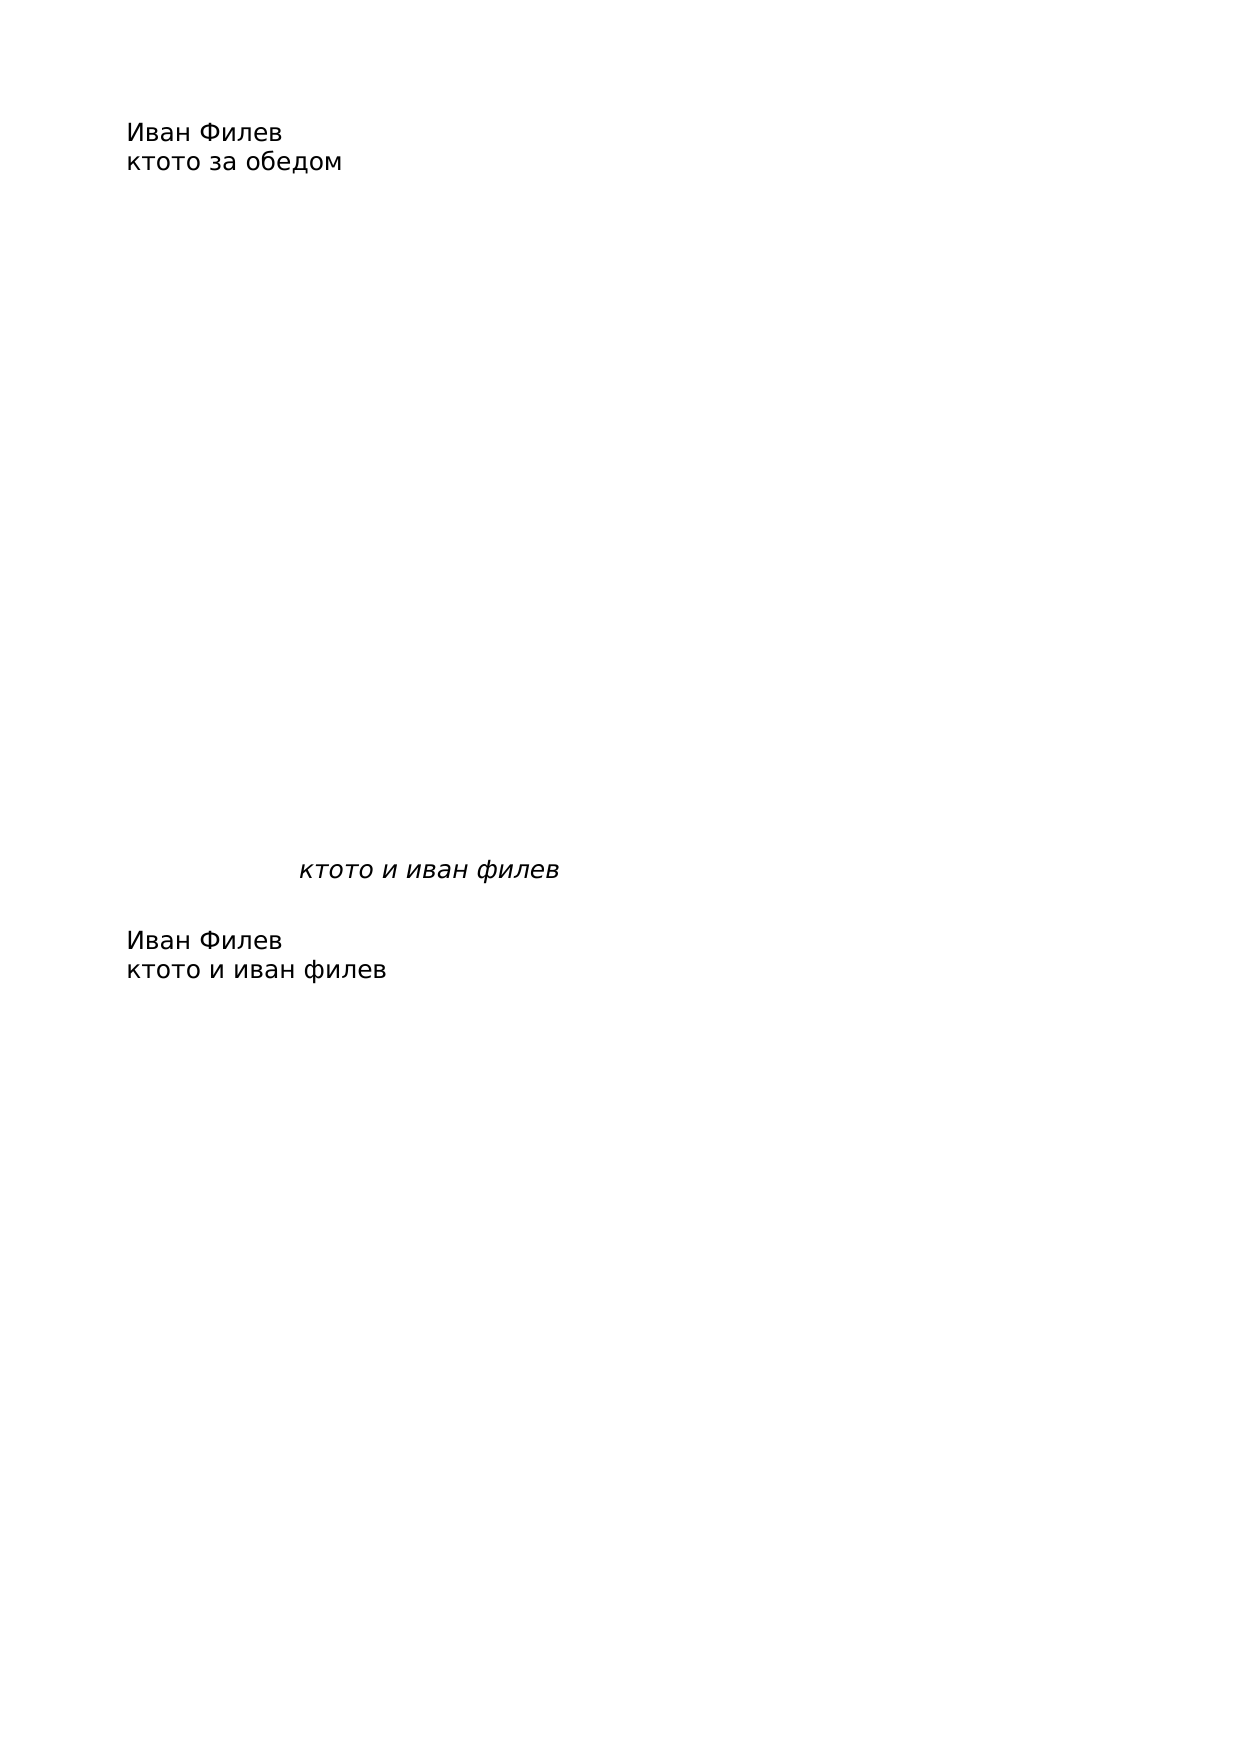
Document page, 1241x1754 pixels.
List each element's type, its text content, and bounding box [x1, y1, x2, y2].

text Иван Филев ктото и иван филев [118, 897, 1122, 1014]
text ктото и иван филев [118, 231, 743, 885]
text Иван Филев ктото за обедом [118, 118, 1122, 206]
